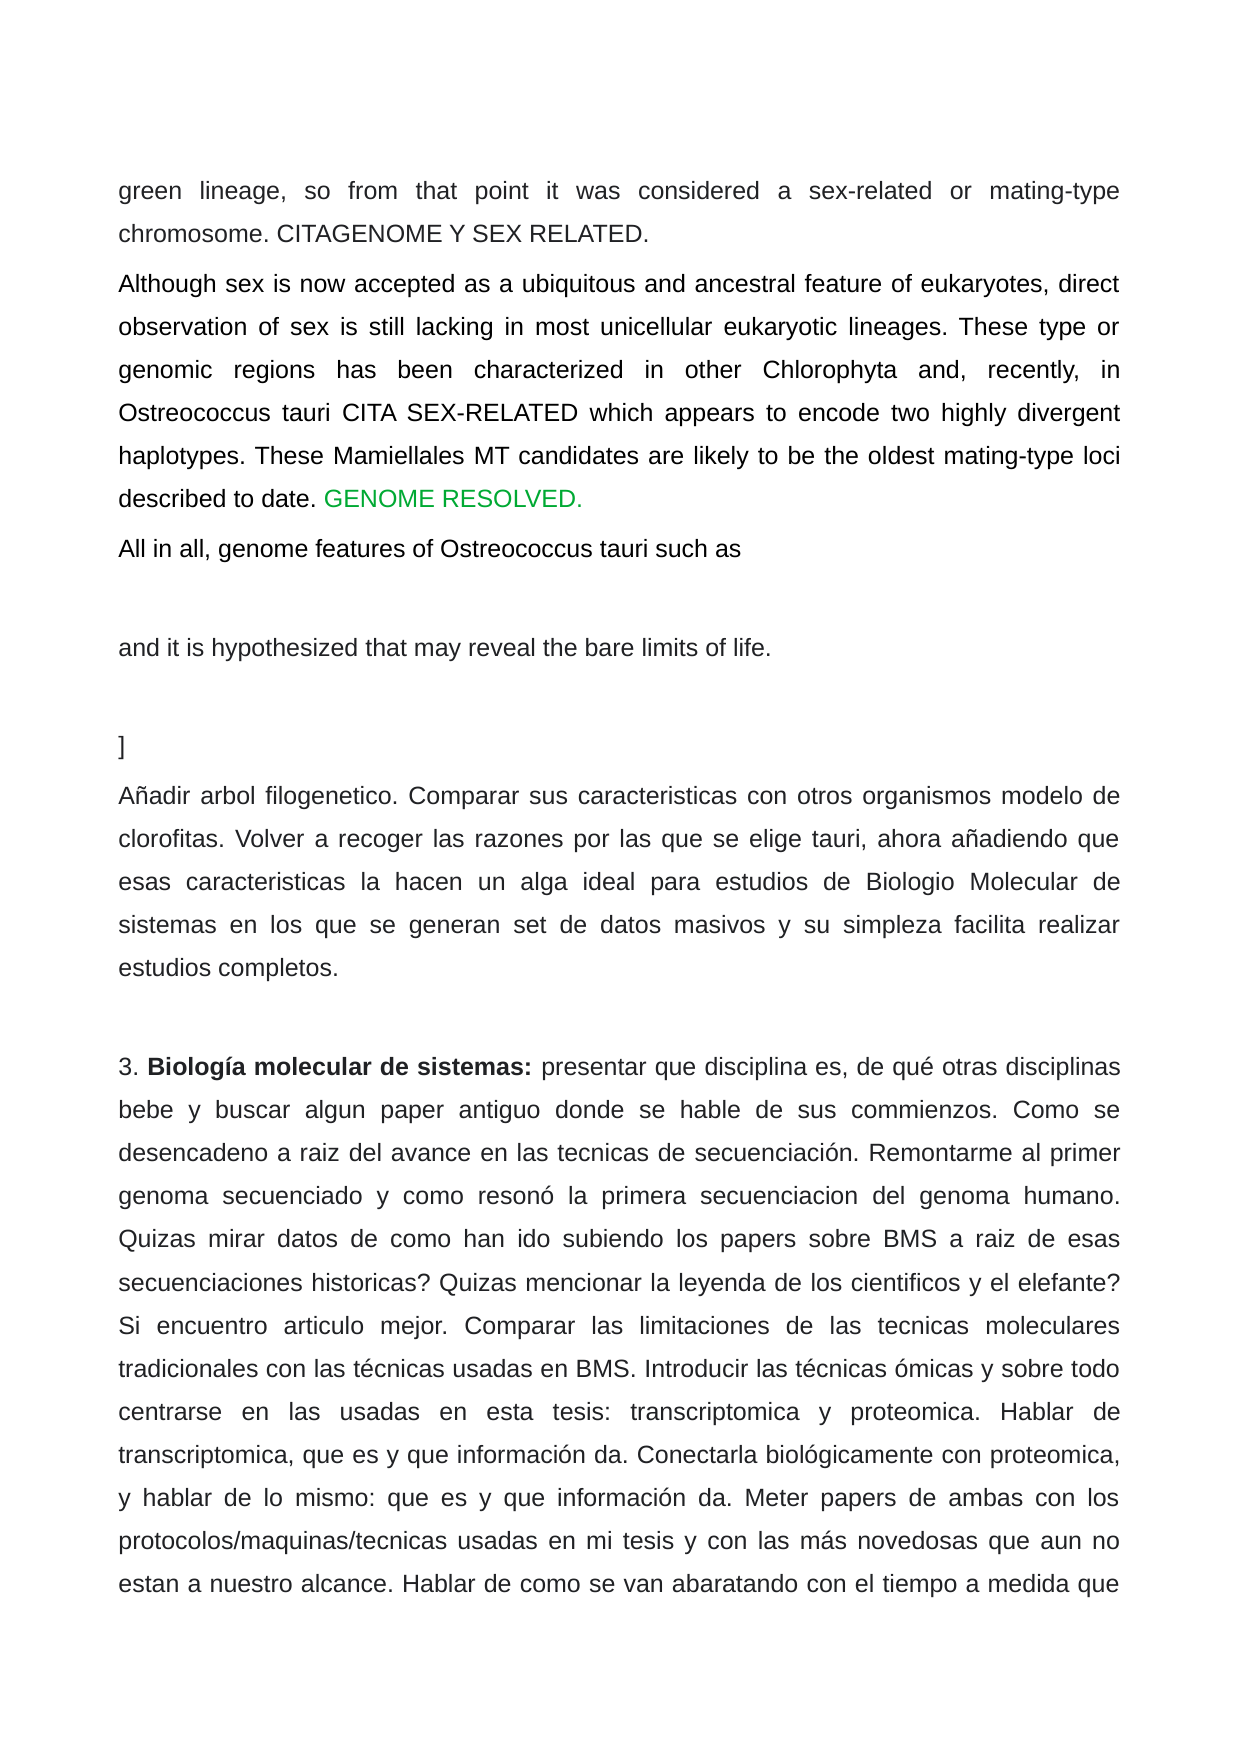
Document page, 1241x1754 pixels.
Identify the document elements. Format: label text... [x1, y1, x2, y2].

text All in all, genome features of Ostreococcus tauri such as [118, 534, 1122, 563]
text Although sex is now accepted as a ubiquitous and ancestral feature of eukaryotes, direct observation of sex is still lacking in most unicellular eukaryotic lineages. These type or genomic regions has been characterized in other Chlorophyta and, recently, in Ostreococcus tauri CITA SEX-RELATED which appears to encode two highly divergent haplotypes. These Mamiellales MT candidates are likely to be the oldest mating-type loci described to date. GENOME RESOLVED. [118, 269, 1122, 513]
text 3. Biología molecular de sistemas: presentar que disciplina es, de qué otras disciplinas bebe y buscar algun paper antiguo donde se hable de sus commienzos. Como se desencadeno a raiz del avance en las tecnicas de secuenciación. Remontarme al primer genoma secuenciado y como resonó la primera secuenciacion del genoma humano. Quizas mirar datos de como han ido subiendo los papers sobre BMS a raiz de esas secuenciaciones historicas? Quizas mencionar la leyenda de los cientificos y el elefante? Si encuentro articulo mejor. Comparar las limitaciones de las tecnicas moleculares tradicionales con las técnicas usadas en BMS. Introducir las técnicas ómicas y sobre todo centrarse en las usadas en esta tesis: transcriptomica y proteomica. Hablar de transcriptomica, que es y que información da. Conectarla biológicamente con proteomica, y hablar de lo mismo: que es y que información da. Meter papers de ambas con los protocolos/maquinas/tecnicas usadas en mi tesis y con las más novedosas que aun no estan a nuestro alcance. Hablar de como se van abaratando con el tiempo a medida que [118, 1052, 1122, 1598]
text Añadir arbol filogenetico. Comparar sus caracteristicas con otros organismos modelo de clorofitas. Volver a recoger las razones por las que se elige tauri, ahora añadiendo que esas caracteristicas la hacen un alga ideal para estudios de Biologio Molecular de sistemas en los que se generan set de datos masivos y su simpleza facilita realizar estudios completos. [118, 781, 1122, 982]
text ] [118, 731, 1122, 760]
text green lineage, so from that point it was considered a sex-related or mating-type chromosome. CITAGENOME Y SEX RELATED. [118, 176, 1122, 248]
text and it is hypothesized that may reveal the bare limits of life. [118, 633, 1122, 661]
